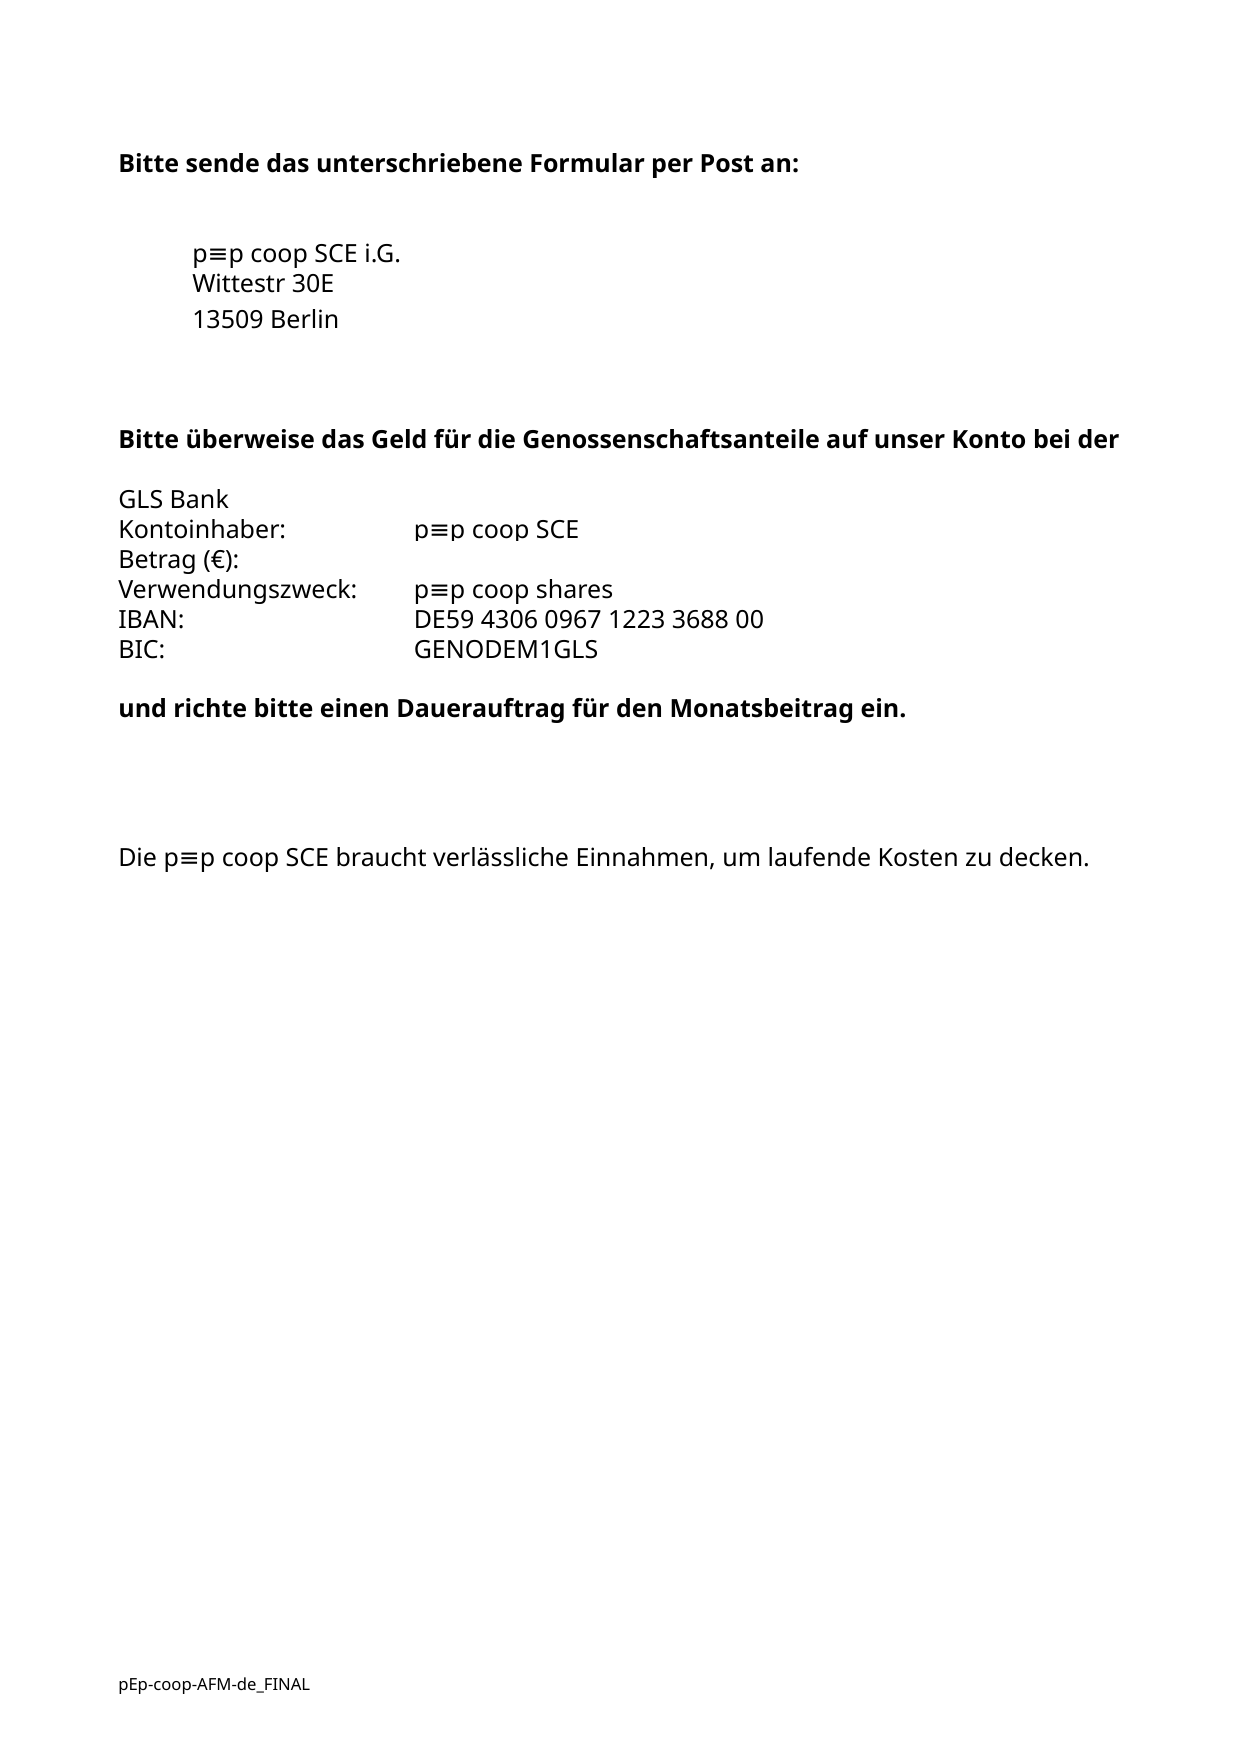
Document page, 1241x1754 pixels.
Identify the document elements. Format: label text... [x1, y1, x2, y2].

text GLS Bank [118, 484, 1122, 514]
text Betrag (€): [118, 544, 620, 574]
text Kontoinhaber: p≡p coop SCE [118, 514, 1122, 544]
text Verwendungszweck: p≡p coop shares [118, 574, 1122, 604]
text p≡p coop SCE i.G. [118, 238, 1122, 268]
text Wittestr 30E [118, 268, 1122, 298]
text Bitte überweise das Geld für die Genossenschaftsanteile auf unser Konto bei der [118, 424, 1122, 454]
text Die p≡p coop SCE braucht verlässliche Einnahmen, um laufende Kosten zu decken. [118, 842, 1122, 872]
text BIC: GENODEM1GLS [118, 634, 1122, 664]
text 13509 Berlin [118, 304, 1122, 334]
text IBAN: DE59 4306 0967 1223 3688 00 [118, 604, 1122, 634]
text [703, 544, 1122, 574]
text Bitte sende das unterschriebene Formular per Post an: [118, 148, 1122, 178]
text und richte bitte einen Dauerauftrag für den Monatsbeitrag ein. [118, 693, 1122, 723]
